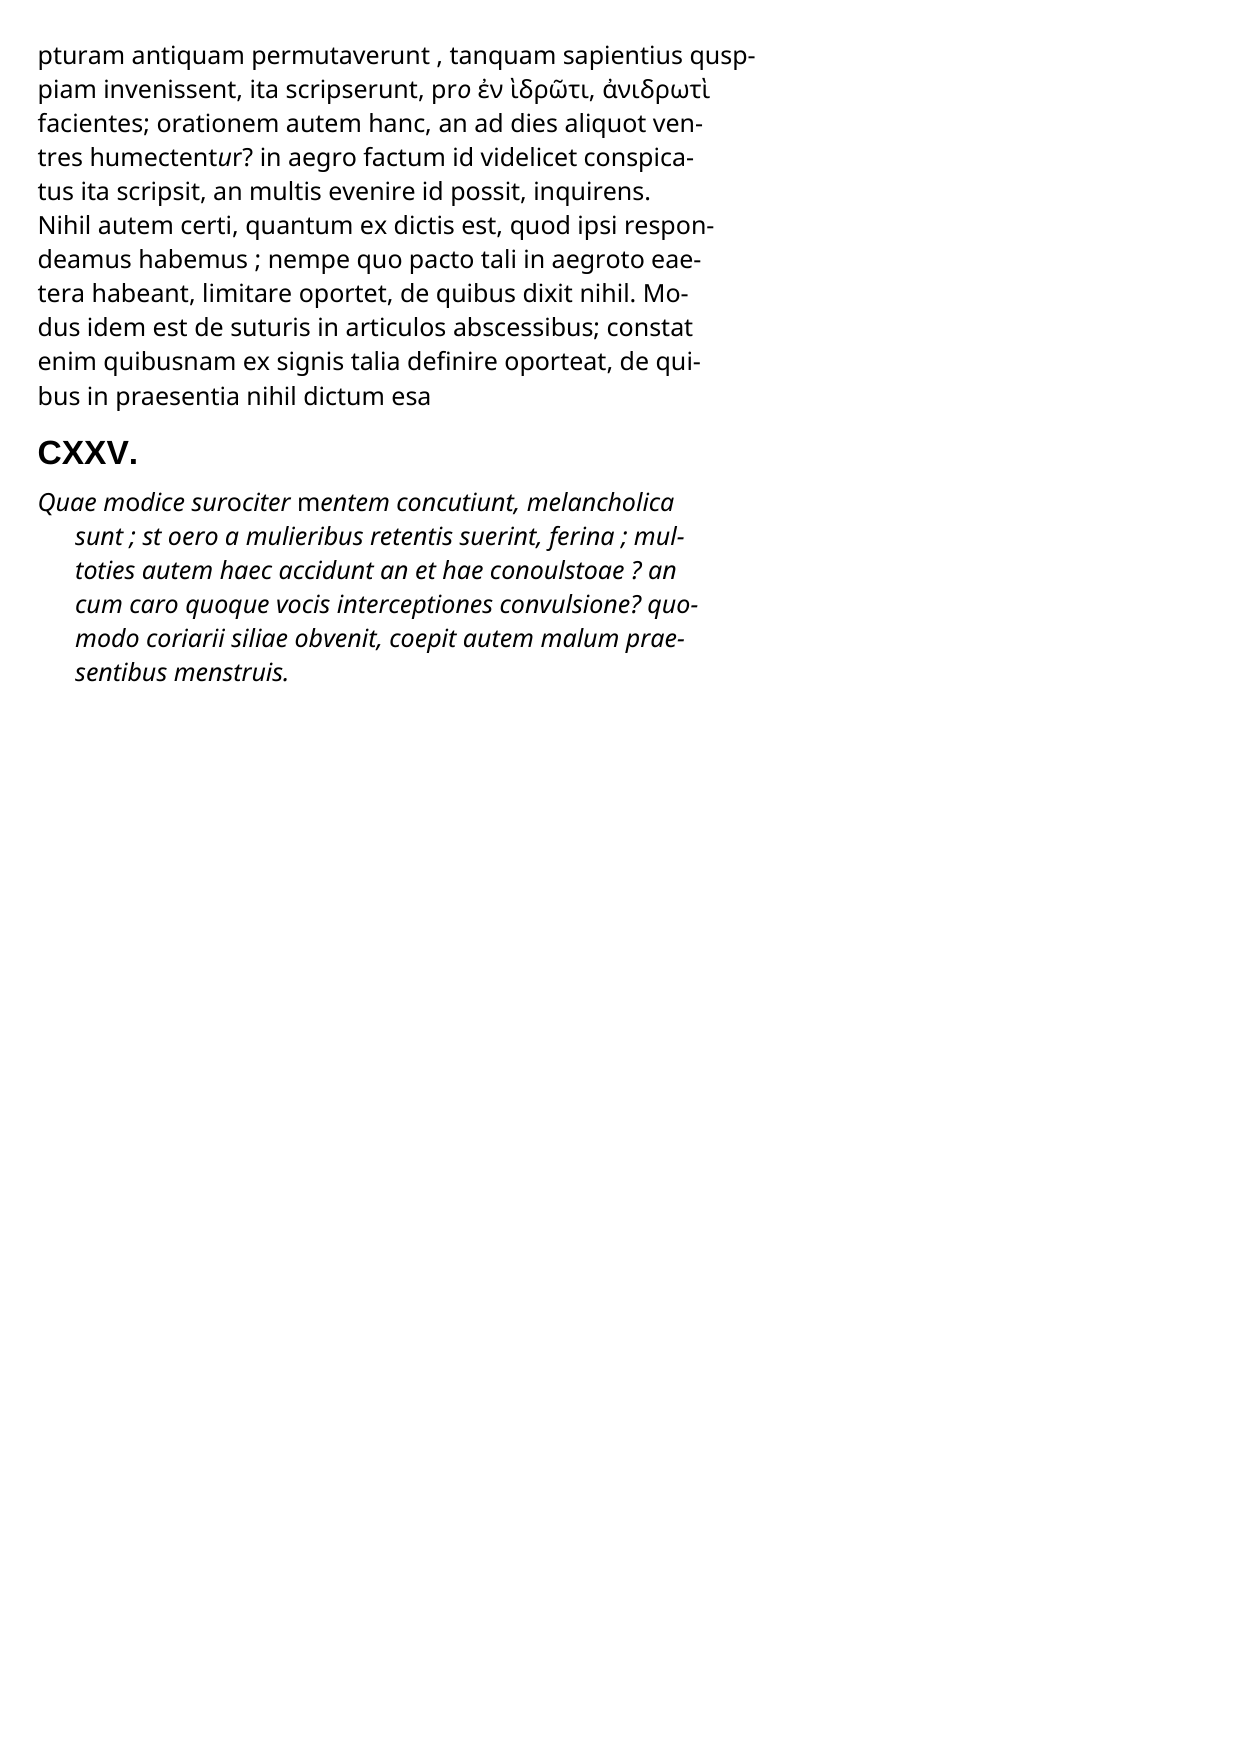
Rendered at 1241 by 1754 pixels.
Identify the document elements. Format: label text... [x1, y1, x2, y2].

text pturam antiquam permutaverunt , tanquam sapientius qusp- piam invenissent, ita scripserunt, pro ἐν ὶδρῶτι, ἀνιδρωτὶ facientes; orationem autem hanc, an ad dies aliquot ven- tres humectentur? in aegro factum id videlicet conspica- tus ita scripsit, an multis evenire id possit, inquirens. Nihil autem certi, quantum ex dictis est, quod ipsi respon- deamus habemus ; nempe quo pacto tali in aegroto eae- tera habeant, limitare oportet, de quibus dixit nihil. Mo- dus idem est de suturis in articulos abscessibus; constat enim quibusnam ex signis talia definire oporteat, de qui- bus in praesentia nihil dictum esa [37, 37, 1203, 412]
text Quae modice surociter mentem concutiunt, melancholica sunt ; st oero a mulieribus retentis suerint, ferina ; mul- toties autem haec accidunt an et hae conoulstoae ? an cum caro quoque vocis interceptiones convulsione? quo- modo coriarii siliae obvenit, coepit autem malum prae- sentibus menstruis. [37, 484, 1203, 688]
subtitle CXXV. [37, 433, 1203, 472]
